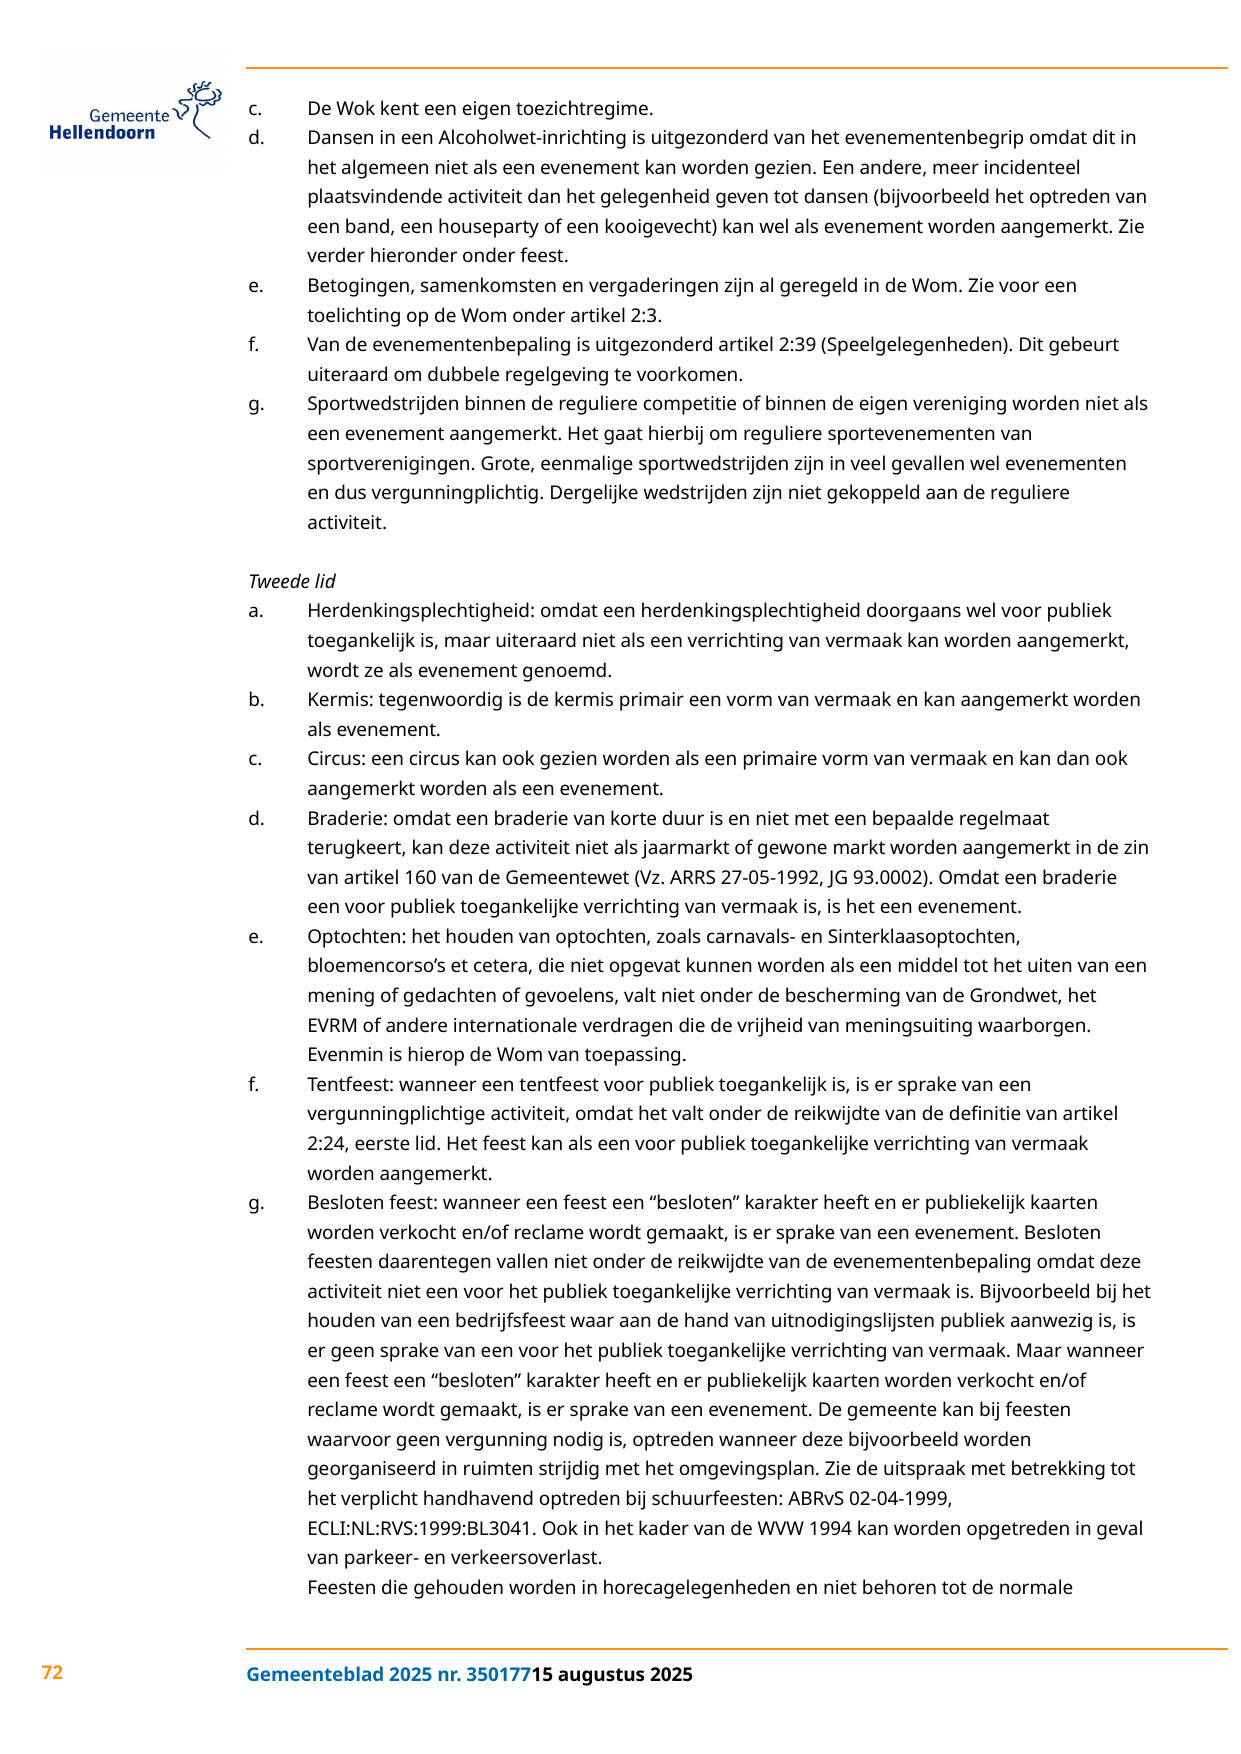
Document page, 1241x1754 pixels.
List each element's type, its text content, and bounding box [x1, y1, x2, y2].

text Tweede lid [248, 568, 1152, 594]
list Circus: een circus kan ook gezien worden als een primaire vorm van vermaak en kan dan ook aangemerkt worden als een evenement. [248, 746, 1152, 801]
list Sportwedstrijden binnen de reguliere competitie of binnen de eigen vereniging worden niet als een evenement aangemerkt. Het gaat hierbij om reguliere sportevenementen van sportverenigingen. Grote, eenmalige sportwedstrijden zijn in veel gevallen wel evenementen en dus vergunningplichtig. Dergelijke wedstrijden zijn niet gekoppeld aan de reguliere activiteit. [248, 391, 1152, 535]
list Dansen in een Alcoholwet-inrichting is uitgezonderd van het evenementenbegrip omdat dit in het algemeen niet als een evenement kan worden gezien. Een andere, meer incidenteel plaatsvindende activiteit dan het gelegenheid geven tot dansen (bijvoorbeeld het optreden van een band, een houseparty of een kooigevecht) kan wel als evenement worden aangemerkt. Zie verder hieronder onder feest. [248, 124, 1152, 268]
list Betogingen, samenkomsten en vergaderingen zijn al geregeld in de Wom. Zie voor een toelichting op de Wom onder artikel 2:3. [248, 272, 1152, 328]
list Feesten die gehouden worden in horecagelegenheden en niet behoren tot de normale [248, 1574, 1152, 1600]
list Braderie: omdat een braderie van korte duur is en niet met een bepaalde regelmaat terugkeert, kan deze activiteit niet als jaarmarkt of gewone markt worden aangemerkt in de zin van artikel 160 van de Gemeentewet (Vz. ARRS 27-05-1992, JG 93.0002). Omdat een braderie een voor publiek toegankelijke verrichting van vermaak is, is het een evenement. [248, 805, 1152, 919]
list Herdenkingsplechtigheid: omdat een herdenkingsplechtigheid doorgaans wel voor publiek toegankelijk is, maar uiteraard niet als een verrichting van vermaak kan worden aangemerkt, wordt ze als evenement genoemd. [248, 598, 1152, 683]
list Optochten: het houden van optochten, zoals carnavals- en Sinterklaasoptochten, bloemencorso’s et cetera, die niet opgevat kunnen worden als een middel tot het uiten van een mening of gedachten of gevoelens, valt niet onder de bescherming van de Grondwet, het EVRM of andere internationale verdragen die de vrijheid van meningsuiting waarborgen. Evenmin is hierop de Wom van toepassing. [248, 923, 1152, 1067]
picture [41, 47, 231, 172]
list Kermis: tegenwoordig is de kermis primair een vorm van vermaak en kan aangemerkt worden als evenement. [248, 686, 1152, 742]
list De Wok kent een eigen toezichtregime. [248, 95, 1152, 121]
list Van de evenementenbepaling is uitgezonderd artikel 2:39 (Speelgelegenheden). Dit gebeurt uiteraard om dubbele regelgeving te voorkomen. [248, 331, 1152, 387]
list Besloten feest: wanneer een feest een “besloten” karakter heeft en er publiekelijk kaarten worden verkocht en/of reclame wordt gemaakt, is er sprake van een evenement. Besloten feesten daarentegen vallen niet onder de reikwijdte van de evenementenbepaling omdat deze activiteit niet een voor het publiek toegankelijke verrichting van vermaak is. Bijvoorbeeld bij het houden van een bedrijfsfeest waar aan de hand van uitnodigingslijsten publiek aanwezig is, is er geen sprake van een voor het publiek toegankelijke verrichting van vermaak. Maar wanneer een feest een “besloten” karakter heeft en er publiekelijk kaarten worden verkocht en/of reclame wordt gemaakt, is er sprake van een evenement. De gemeente kan bij feesten waarvoor geen vergunning nodig is, optreden wanneer deze bijvoorbeeld worden georganiseerd in ruimten strijdig met het omgevingsplan. Zie de uitspraak met betrekking tot het verplicht handhavend optreden bij schuurfeesten: ABRvS 02-04-1999, ECLI:NL:RVS:1999:BL3041. Ook in het kader van de WVW 1994 kan worden opgetreden in geval van parkeer- en verkeersoverlast. [248, 1189, 1152, 1570]
list Tentfeest: wanneer een tentfeest voor publiek toegankelijk is, is er sprake van een vergunningplichtige activiteit, omdat het valt onder de reikwijdte van de definitie van artikel 2:24, eerste lid. Het feest kan als een voor publiek toegankelijke verrichting van vermaak worden aangemerkt. [248, 1071, 1152, 1186]
